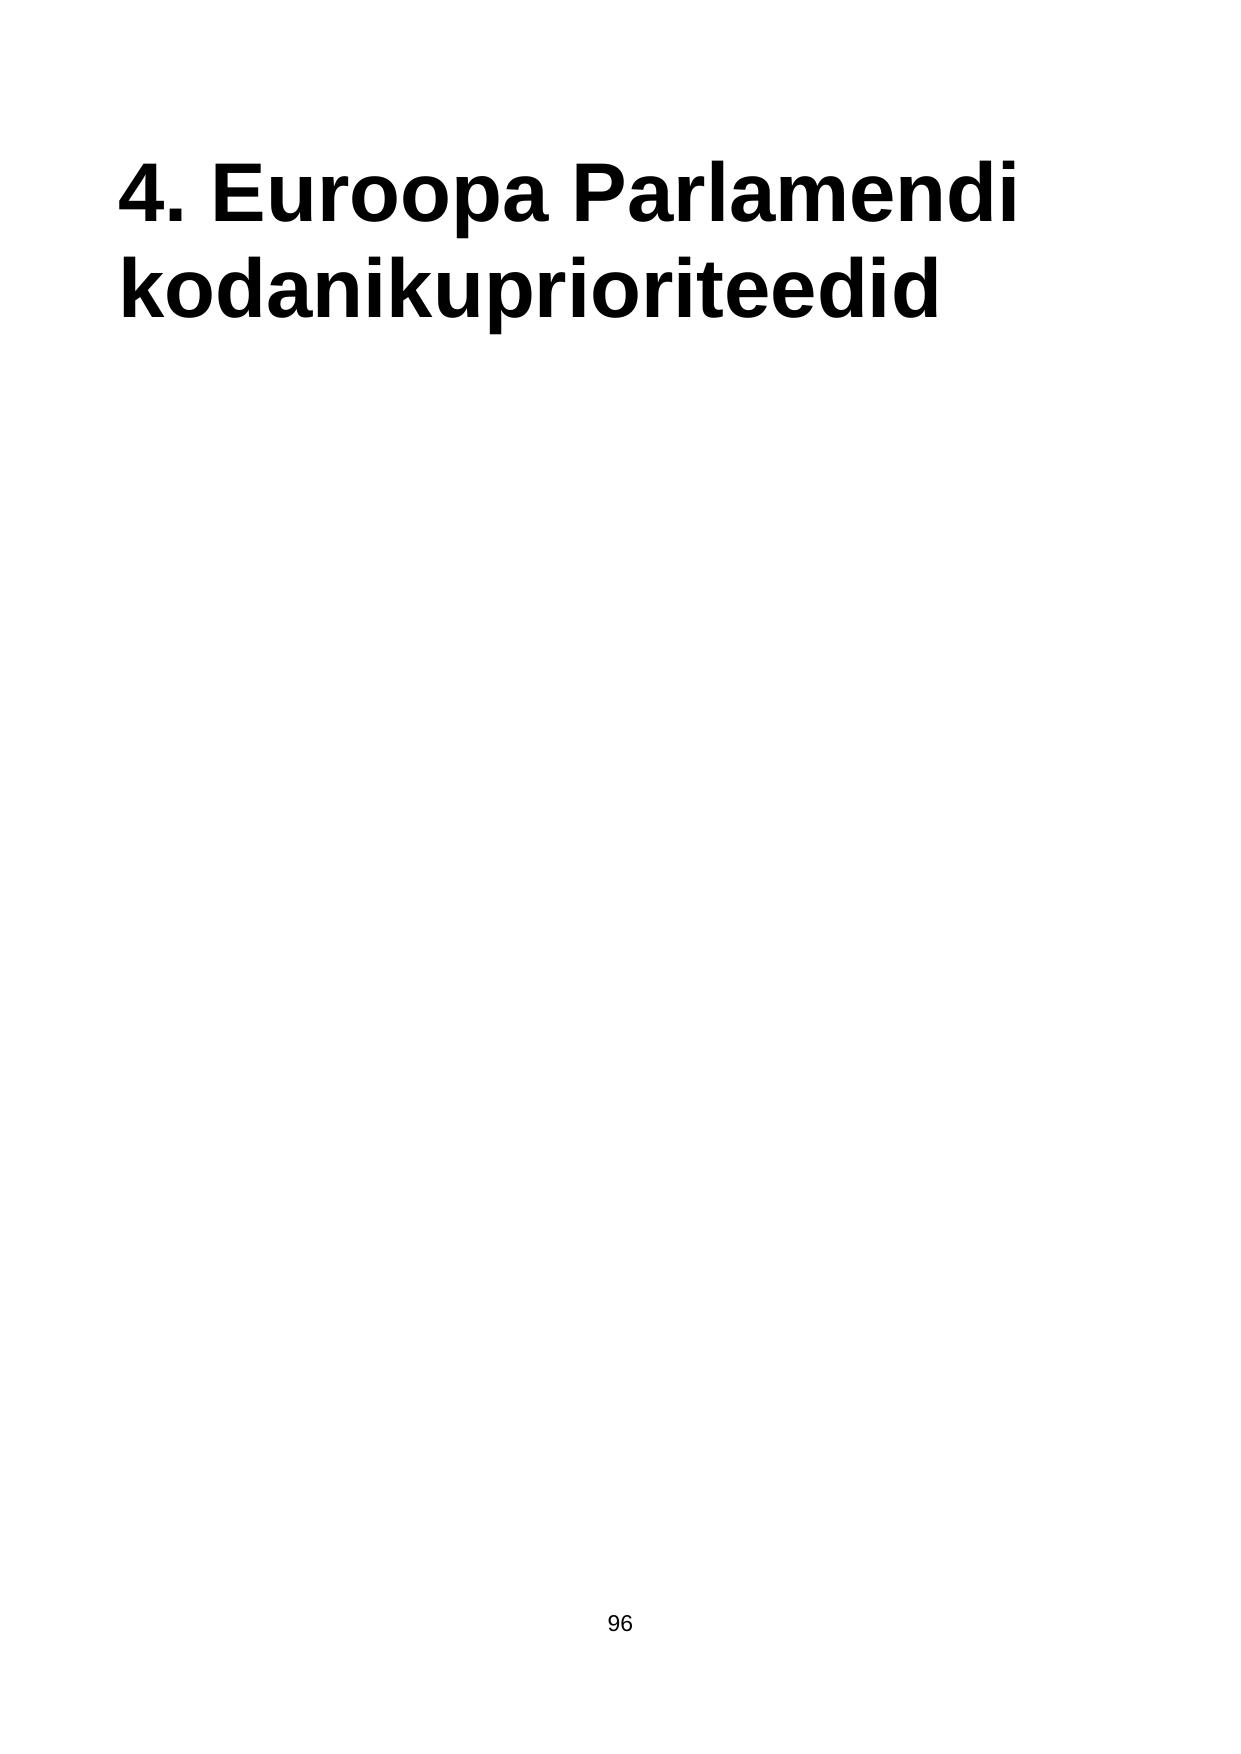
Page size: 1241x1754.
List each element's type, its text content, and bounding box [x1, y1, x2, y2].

text 4. Euroopa Parlamendi kodanikuprioriteedid [118, 143, 1122, 335]
